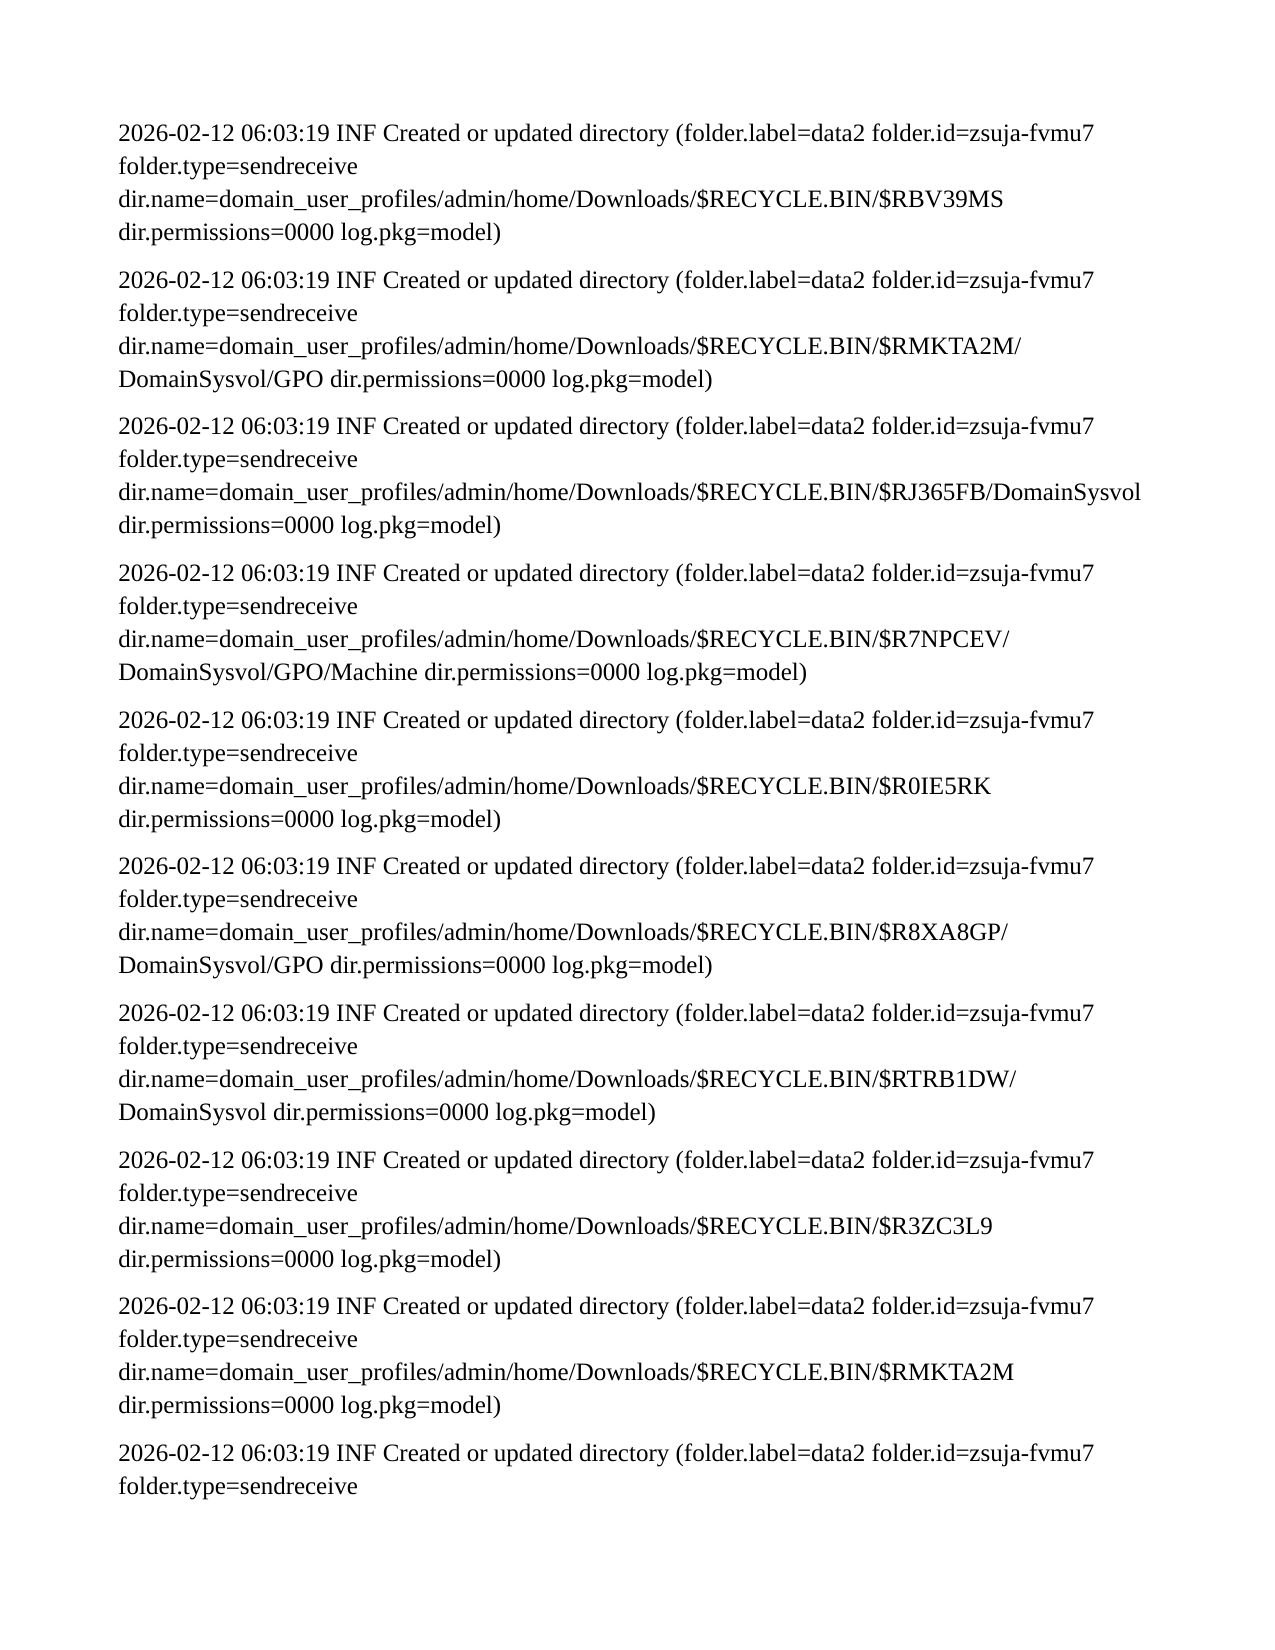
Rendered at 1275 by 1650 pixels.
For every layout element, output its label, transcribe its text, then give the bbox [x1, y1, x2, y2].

text 2026-02-12 06:03:19 INF Created or updated directory (folder.label=data2 folder.id=zsuja-fvmu7 folder.type=sendreceive dir.name=domain_user_profiles/admin/home/Downloads/$RECYCLE.BIN/$RJ365FB/DomainSysvol dir.permissions=0000 log.pkg=model) [118, 411, 1157, 539]
text 2026-02-12 06:03:19 INF Created or updated directory (folder.label=data2 folder.id=zsuja-fvmu7 folder.type=sendreceive dir.name=domain_user_profiles/admin/home/Downloads/$RECYCLE.BIN/$R0IE5RK dir.permissions=0000 log.pkg=model) [118, 705, 1157, 833]
text 2026-02-12 06:03:19 INF Created or updated directory (folder.label=data2 folder.id=zsuja-fvmu7 folder.type=sendreceive dir.name=domain_user_profiles/admin/home/Downloads/$RECYCLE.BIN/$RTRB1DW/DomainSysvol dir.permissions=0000 log.pkg=model) [118, 998, 1157, 1126]
text 2026-02-12 06:03:19 INF Created or updated directory (folder.label=data2 folder.id=zsuja-fvmu7 folder.type=sendreceive dir.name=domain_user_profiles/admin/home/Downloads/$RECYCLE.BIN/$RMKTA2M/DomainSysvol/GPO dir.permissions=0000 log.pkg=model) [118, 265, 1157, 393]
text 2026-02-12 06:03:19 INF Created or updated directory (folder.label=data2 folder.id=zsuja-fvmu7 folder.type=sendreceive dir.name=domain_user_profiles/admin/home/Downloads/$RECYCLE.BIN/$R8XA8GP/DomainSysvol/GPO dir.permissions=0000 log.pkg=model) [118, 851, 1157, 979]
text 2026-02-12 06:03:19 INF Created or updated directory (folder.label=data2 folder.id=zsuja-fvmu7 folder.type=sendreceive dir.name=domain_user_profiles/admin/home/Downloads/$RECYCLE.BIN/$R3ZC3L9 dir.permissions=0000 log.pkg=model) [118, 1145, 1157, 1273]
text 2026-02-12 06:03:19 INF Created or updated directory (folder.label=data2 folder.id=zsuja-fvmu7 folder.type=sendreceive dir.name=domain_user_profiles/admin/home/Downloads/$RECYCLE.BIN/$R7NPCEV/DomainSysvol/GPO/Machine dir.permissions=0000 log.pkg=model) [118, 558, 1157, 686]
text 2026-02-12 06:03:19 INF Created or updated directory (folder.label=data2 folder.id=zsuja-fvmu7 folder.type=sendreceive dir.name=domain_user_profiles/admin/home/Downloads/$RECYCLE.BIN/$RBV39MS dir.permissions=0000 log.pkg=model) [118, 118, 1157, 246]
text 2026-02-12 06:03:19 INF Created or updated directory (folder.label=data2 folder.id=zsuja-fvmu7 folder.type=sendreceive [118, 1438, 1157, 1500]
text 2026-02-12 06:03:19 INF Created or updated directory (folder.label=data2 folder.id=zsuja-fvmu7 folder.type=sendreceive dir.name=domain_user_profiles/admin/home/Downloads/$RECYCLE.BIN/$RMKTA2M dir.permissions=0000 log.pkg=model) [118, 1291, 1157, 1419]
